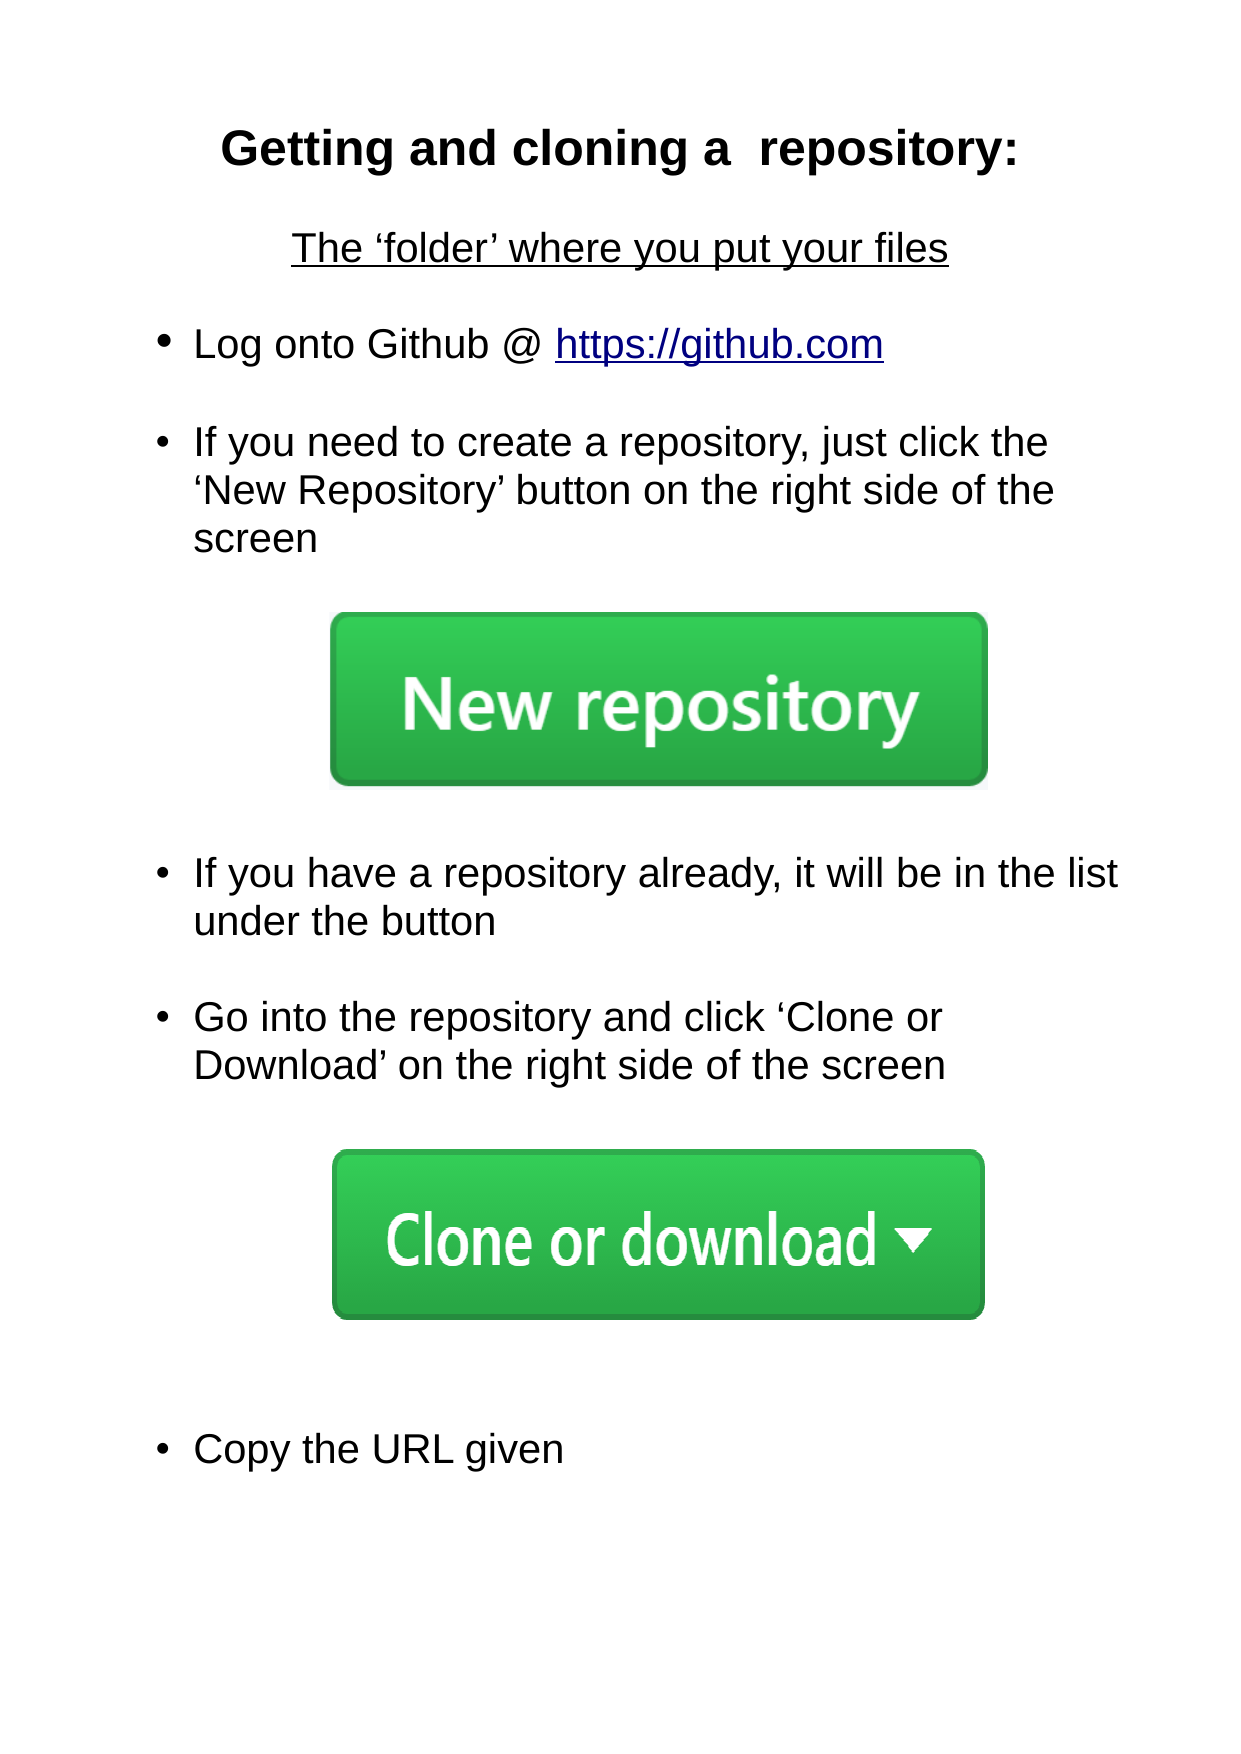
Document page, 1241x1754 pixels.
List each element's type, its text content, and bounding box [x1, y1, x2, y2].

list Log onto Github @ https://github.com [156, 319, 1122, 369]
list If you need to create a repository, just click the ‘New Repository’ button on the right side of the screen [156, 417, 1122, 561]
list Copy the URL given [156, 1424, 1122, 1472]
picture [329, 612, 988, 790]
list Go into the repository and click ‘Clone or Download’ on the right side of the screen [156, 993, 1122, 1089]
list If you have a repository already, it will be in the list under the button [156, 849, 1122, 945]
text The ‘folder’ where you put your files [118, 223, 1122, 271]
text Getting and cloning a repository: [118, 118, 1122, 176]
picture [329, 1147, 989, 1324]
